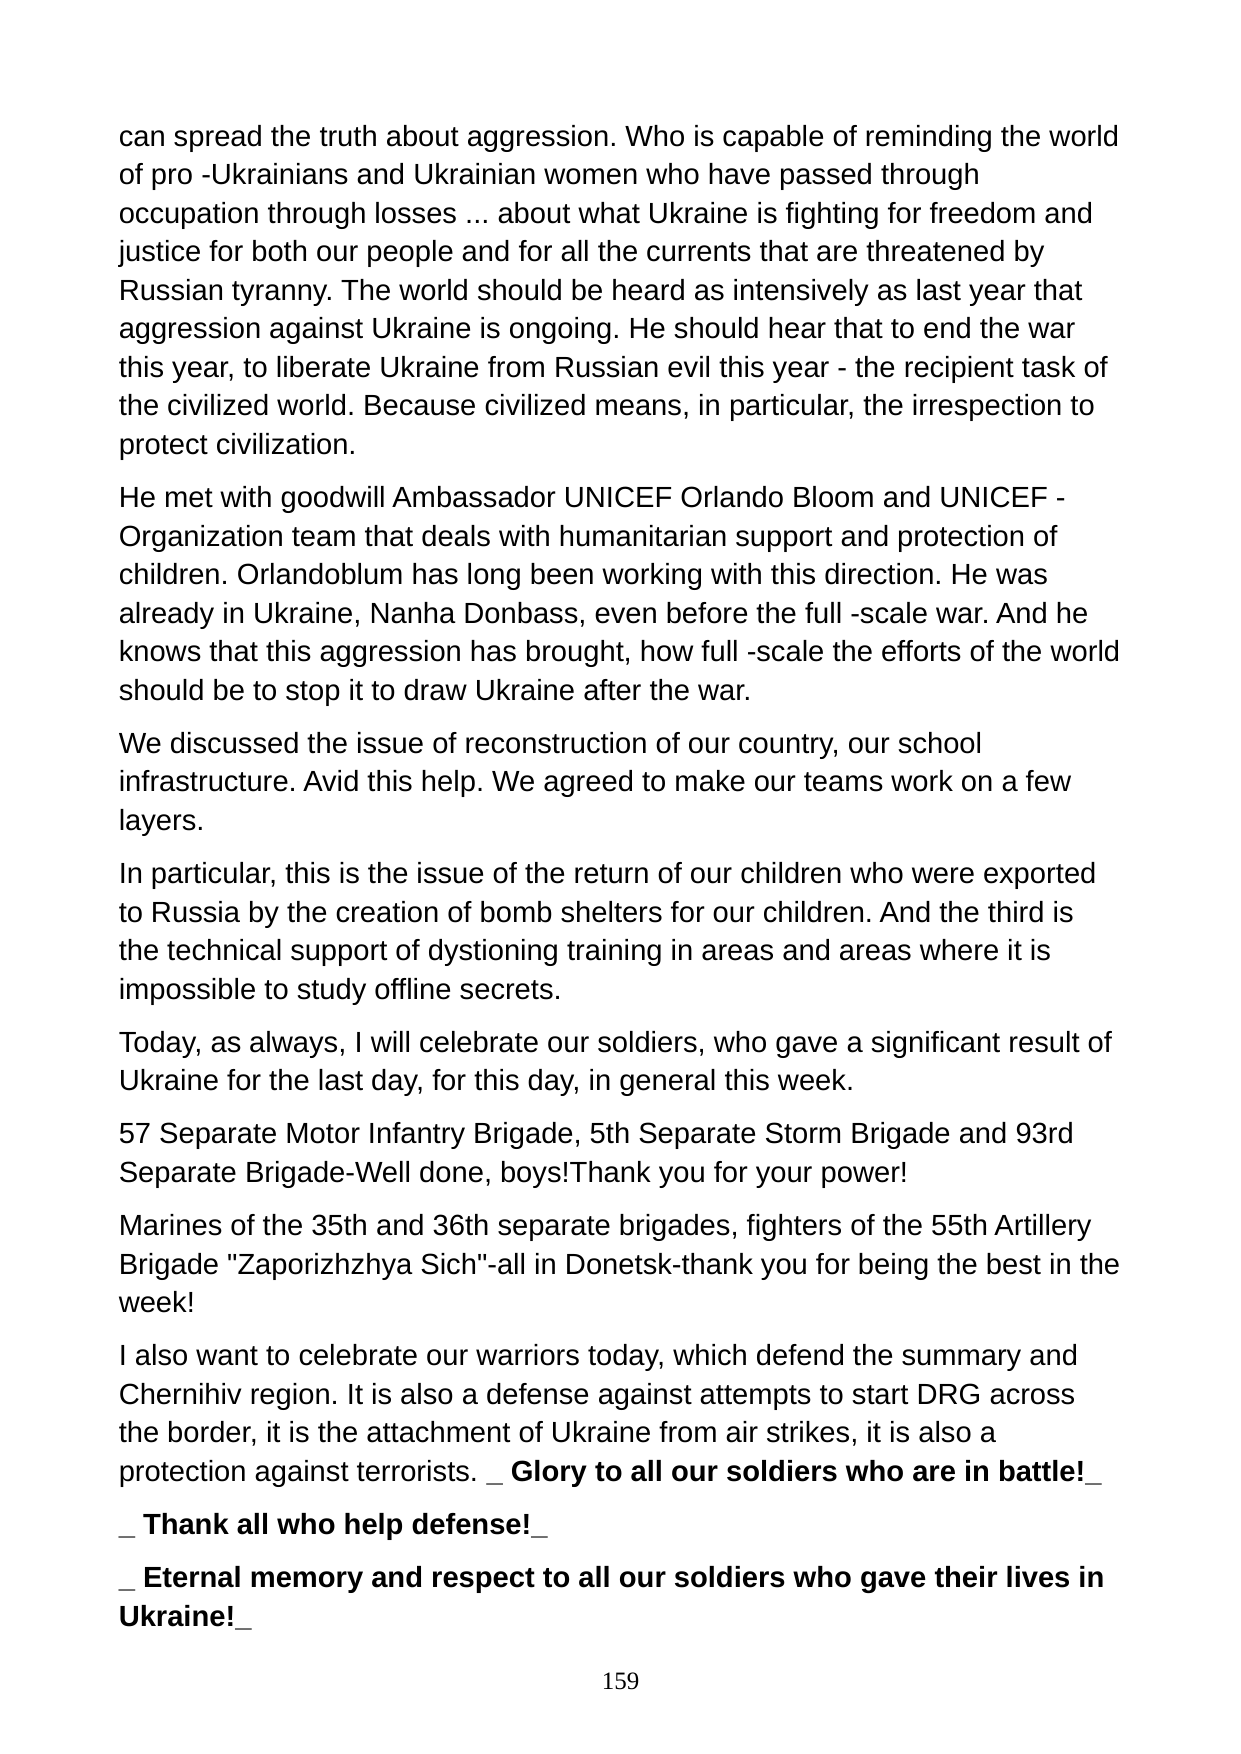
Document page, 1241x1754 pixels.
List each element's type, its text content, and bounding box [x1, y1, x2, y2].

text In particular, this is the issue of the return of our children who were exported to Russia by the creation of bomb shelters for our children. And the third is the technical support of dystioning training in areas and areas where it is impossible to study offline secrets. [118, 856, 1122, 1005]
text Marines of the 35th and 36th separate brigades, fighters of the 55th Artillery Brigade "Zaporizhzhya Sich"-all in Donetsk-thank you for being the best in the week! [118, 1208, 1122, 1319]
text We discussed the issue of reconstruction of our country, our school infrastructure. Avid this help. We agreed to make our teams work on a few layers. [118, 726, 1122, 836]
text Today, as always, I will celebrate our soldiers, who gave a significant result of Ukraine for the last day, for this day, in general this week. [118, 1025, 1122, 1097]
text I also want to celebrate our warriors today, which defend the summary and Chernihiv region. It is also a defense against attempts to start DRG across the border, it is the attachment of Ukraine from air strikes, it is also a protection against terrorists. _ Glory to all our soldiers who are in battle!_ [118, 1338, 1122, 1487]
text 57 Separate Motor Infantry Brigade, 5th Separate Storm Brigade and 93rd Separate Brigade-Well done, boys!Thank you for your power! [118, 1116, 1122, 1188]
text can spread the truth about aggression. Who is capable of reminding the world of pro -Ukrainians and Ukrainian women who have passed through occupation through losses ... about what Ukraine is fighting for freedom and justice for both our people and for all the currents that are threatened by Russian tyranny. The world should be heard as intensively as last year that aggression against Ukraine is ongoing. He should hear that to end the war this year, to liberate Ukraine from Russian evil this year - the recipient task of the civilized world. Because civilized means, in particular, the irrespection to protect civilization. [118, 118, 1122, 460]
text He met with goodwill Ambassador UNICEF Orlando Bloom and UNICEF -Organization team that deals with humanitarian support and protection of children. Orlandoblum has long been working with this direction. He was already in Ukraine, Nanha Donbass, even before the full -scale war. And he knows that this aggression has brought, how full -scale the efforts of the world should be to stop it to draw Ukraine after the war. [118, 480, 1122, 706]
text _ Thank all who help defense!_ [118, 1507, 1122, 1541]
text _ Eternal memory and respect to all our soldiers who gave their lives in Ukraine!_ [118, 1560, 1122, 1632]
